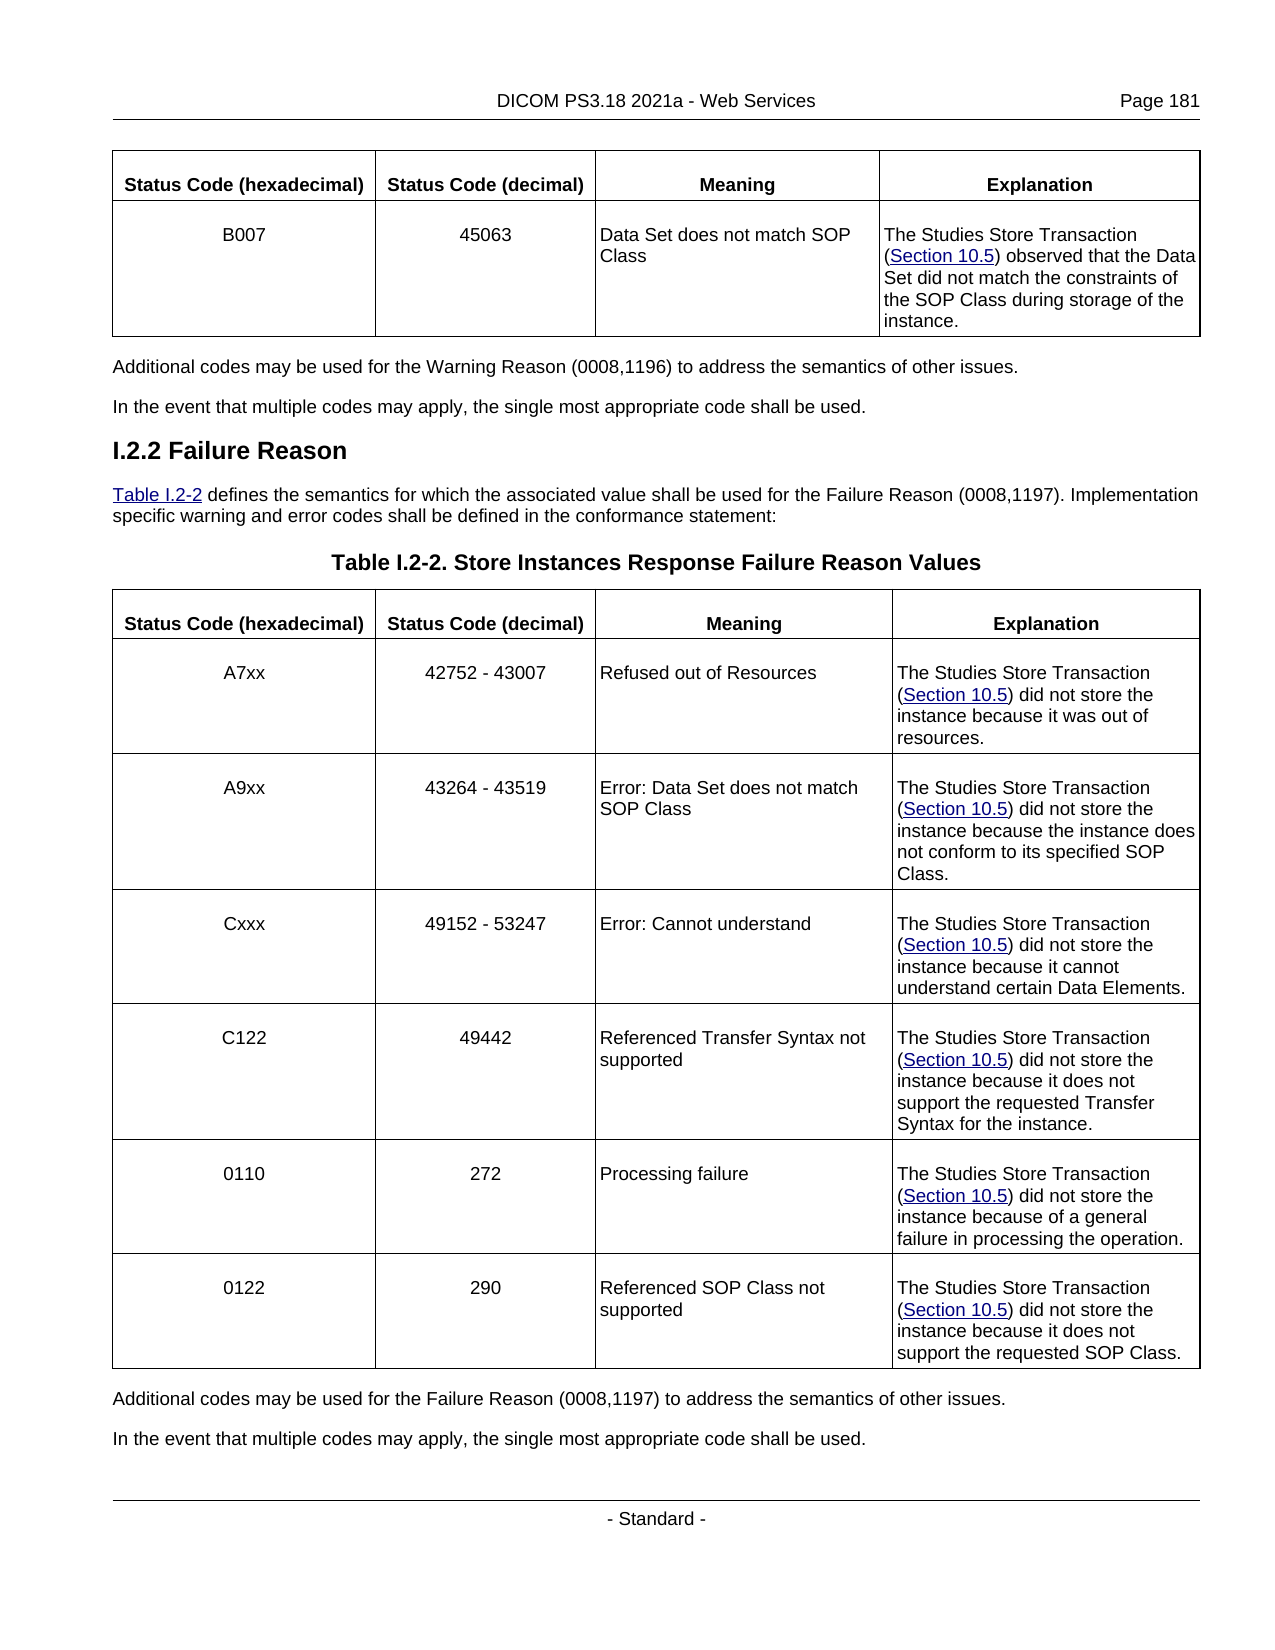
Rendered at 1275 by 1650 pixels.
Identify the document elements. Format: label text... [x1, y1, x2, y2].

table_cell The Studies Store Transaction (Section 10.5) observed that the Data Set did not match the constraints of the SOP Class during storage of the instance. [880, 201, 1199, 336]
table_cell The Studies Store Transaction (Section 10.5) did not store the instance because it does not support the requested Transfer Syntax for the instance. [893, 1004, 1199, 1139]
table_cell Refused out of Resources [596, 639, 892, 753]
table_cell Error: Cannot understand [596, 890, 892, 1003]
table_cell Data Set does not match SOP Class [596, 201, 879, 336]
text Additional codes may be used for the Failure Reason (0008,1197) to address the semantics of other issues. [112, 1387, 1200, 1409]
table_cell Cxxx [113, 890, 375, 1003]
table_cell The Studies Store Transaction (Section 10.5) did not store the instance because it cannot understand certain Data Elements. [893, 890, 1199, 1003]
table_header Status Code (decimal) [376, 151, 595, 200]
table_header Status Code (hexadecimal) [113, 590, 375, 638]
table_header Meaning [596, 151, 879, 200]
text Table I.2-2. Store Instances Response Failure Reason Values [112, 549, 1200, 575]
table_cell C122 [113, 1004, 375, 1139]
table_cell 290 [376, 1254, 595, 1368]
table_header Explanation [893, 590, 1199, 638]
text In the event that multiple codes may apply, the single most appropriate code shall be used. [112, 1428, 1200, 1449]
table_cell The Studies Store Transaction (Section 10.5) did not store the instance because it was out of resources. [893, 639, 1199, 753]
table_cell 272 [376, 1140, 595, 1253]
table_cell Error: Data Set does not match SOP Class [596, 754, 892, 888]
table_cell A7xx [113, 639, 375, 753]
table_cell A9xx [113, 754, 375, 888]
table_cell 42752 - 43007 [376, 639, 595, 753]
table_cell 49442 [376, 1004, 595, 1139]
table_cell B007 [113, 201, 375, 336]
table_cell Referenced SOP Class not supported [596, 1254, 892, 1368]
table_cell The Studies Store Transaction (Section 10.5) did not store the instance because of a general failure in processing the operation. [893, 1140, 1199, 1253]
table_cell 43264 - 43519 [376, 754, 595, 888]
table_cell 0110 [113, 1140, 375, 1253]
text In the event that multiple codes may apply, the single most appropriate code shall be used. [112, 396, 1200, 417]
table_header Explanation [880, 151, 1199, 200]
text I.2.2 Failure Reason [112, 436, 1200, 465]
table_header Meaning [596, 590, 892, 638]
table_cell Processing failure [596, 1140, 892, 1253]
table_header Status Code (decimal) [376, 590, 595, 638]
table_cell 45063 [376, 201, 595, 336]
text Additional codes may be used for the Warning Reason (0008,1196) to address the semantics of other issues. [112, 355, 1200, 377]
table_cell The Studies Store Transaction (Section 10.5) did not store the instance because it does not support the requested SOP Class. [893, 1254, 1199, 1368]
table_cell 0122 [113, 1254, 375, 1368]
table_cell The Studies Store Transaction (Section 10.5) did not store the instance because the instance does not conform to its specified SOP Class. [893, 754, 1199, 888]
table_header Status Code (hexadecimal) [113, 151, 375, 200]
text Table I.2-2 defines the semantics for which the associated value shall be used for the Failure Reason (0008,1197). Implementation specific warning and error codes shall be defined in the conformance statement: [112, 483, 1200, 527]
table_cell Referenced Transfer Syntax not supported [596, 1004, 892, 1139]
table_cell 49152 - 53247 [376, 890, 595, 1003]
